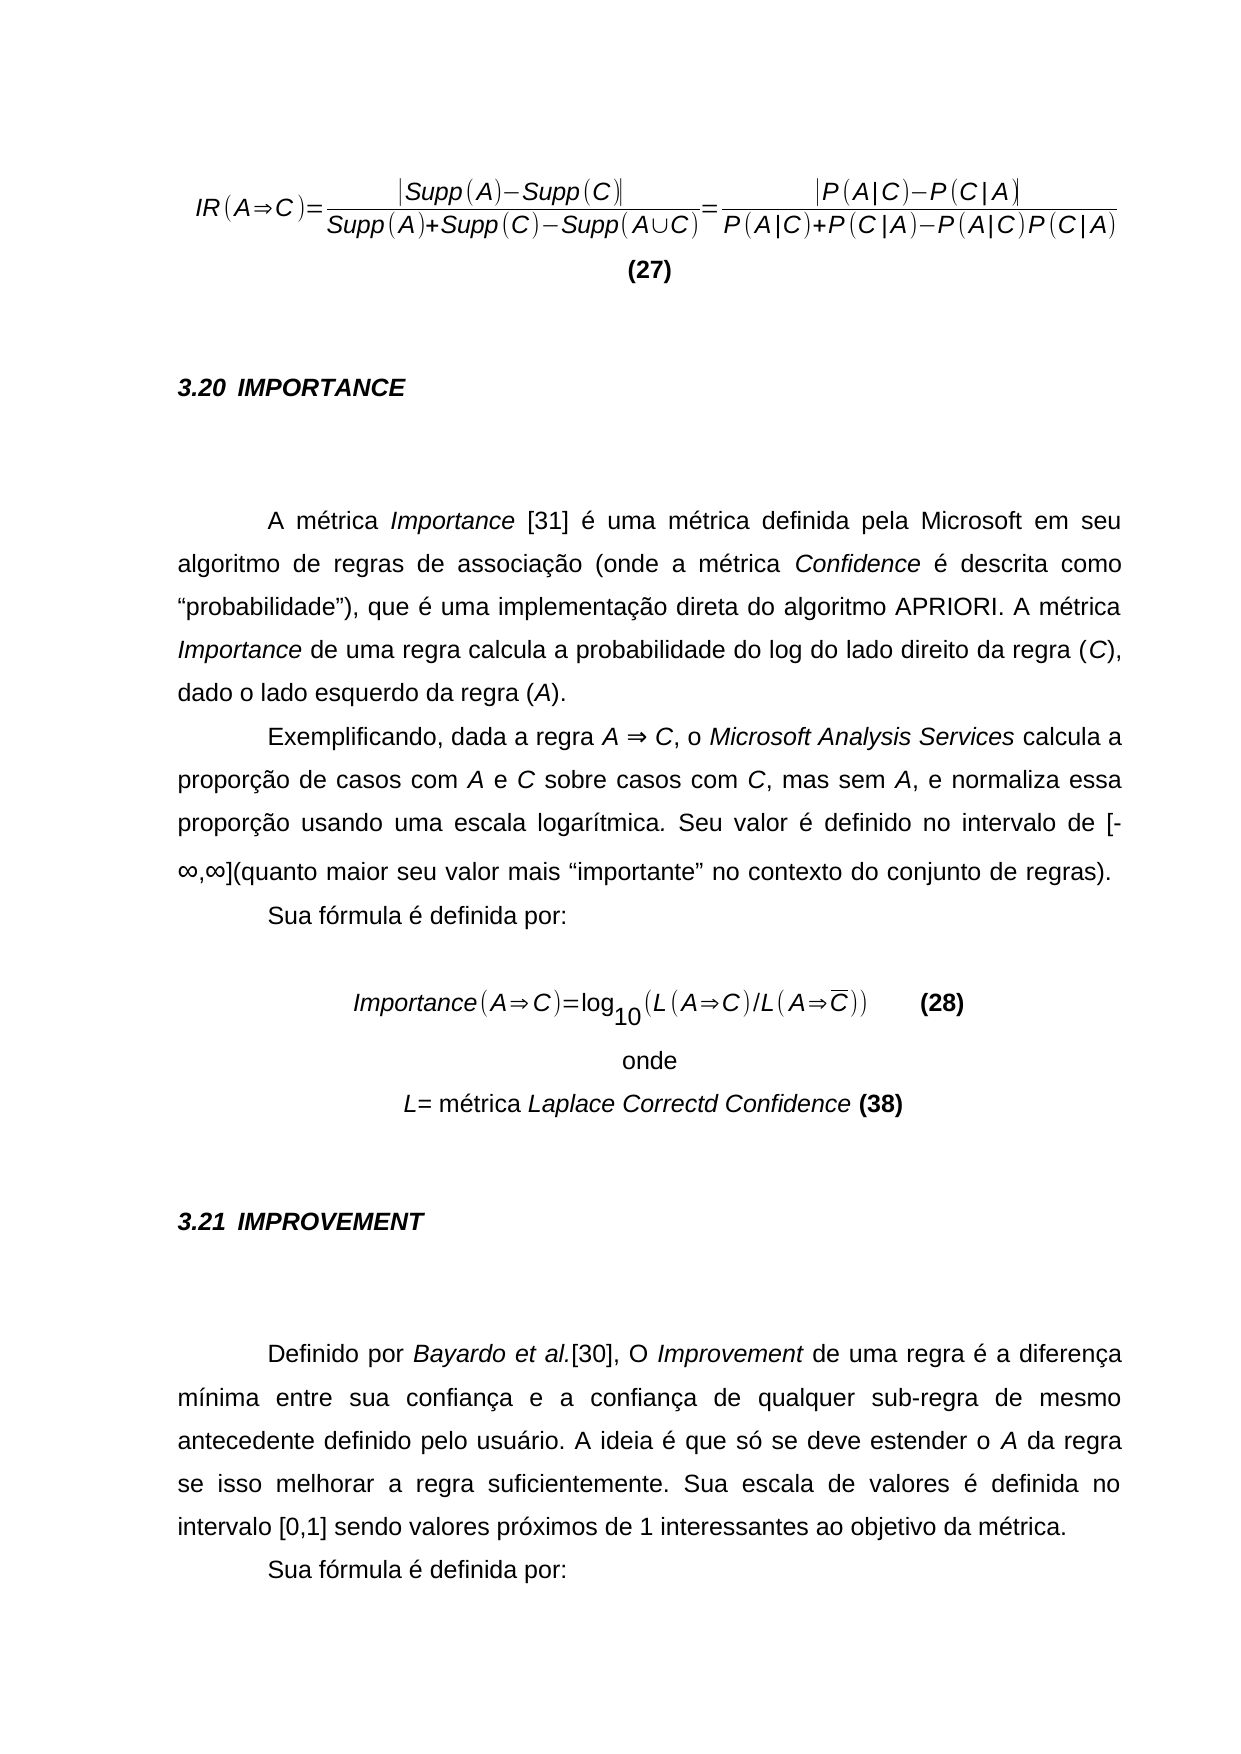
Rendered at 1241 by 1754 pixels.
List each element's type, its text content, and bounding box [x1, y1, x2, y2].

text Sua fórmula é definida por: [177, 1555, 1122, 1584]
text Exemplificando, dada a regra A ⇒ C, o Microsoft Analysis Services calcula a proporção de casos com A e C sobre casos com C, mas sem A, e normaliza essa proporção usando uma escala logarítmica. Seu valor é definido no intervalo de [- ∞,∞](quanto maior seu valor mais “importante” no contexto do conjunto de regras). Sua fórmula é definida por: [177, 722, 1122, 930]
text A métrica Importance [31] é uma métrica definida pela Microsoft em seu algoritmo de regras de associação (onde a métrica Confidence é descrita como “probabilidade”), que é uma implementação direta do algoritmo APRIORI. A métrica Importance de uma regra calcula a probabilidade do log do lado direito da regra (C), dado o lado esquerdo da regra (A). [177, 506, 1122, 707]
text Definido por Bayardo et al.[30], O Improvement de uma regra é a diferença mínima entre sua confiança e a confiança de qualquer sub-regra de mesmo antecedente definido pelo usuário. A ideia é que só se deve estender o A da regra se isso melhorar a regra suficientemente. Sua escala de valores é definida no intervalo [0,1] sendo valores próximos de 1 interessantes ao objetivo da métrica. [177, 1339, 1122, 1541]
text (27) [177, 177, 1122, 284]
text onde [177, 1046, 1122, 1074]
subtitle IMPORTANCE [177, 373, 1122, 402]
text L= métrica Laplace Correctd Confidence (38) [177, 1089, 1122, 1117]
subtitle IMPROVEMENT [177, 1207, 1122, 1236]
text (28) [177, 987, 1122, 1031]
